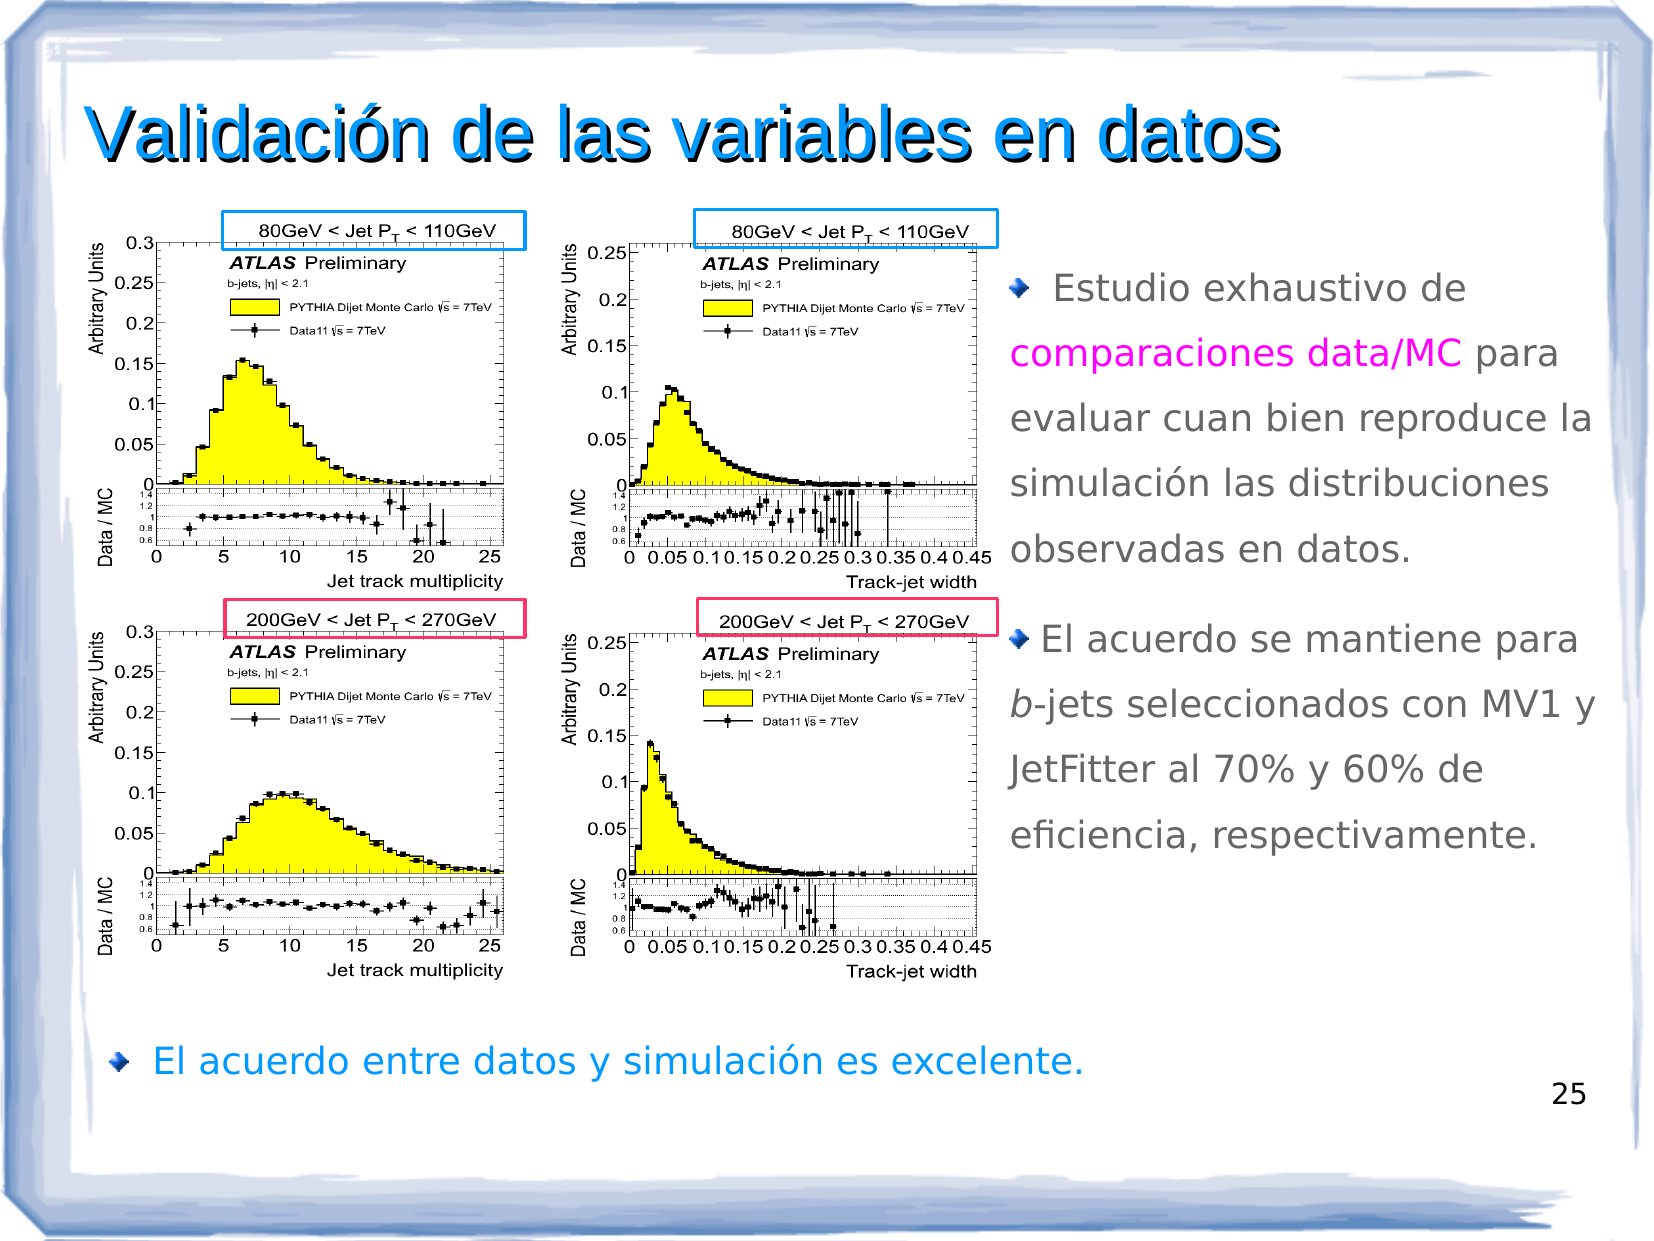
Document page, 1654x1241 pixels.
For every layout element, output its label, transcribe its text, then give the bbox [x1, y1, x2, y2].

text_box Estudio exhaustivo de comparaciones data/MC para evaluar cuan bien reproduce la simulación las distribuciones observadas en datos. El acuerdo se mantiene para b-jets seleccionados con MV1 y JetFitter al 70% y 60% de eficiencia, respectivamente. [994, 237, 1633, 843]
picture [0, 0, 1654, 1241]
title Validación de las variables en datos [83, 59, 1467, 206]
text_box El acuerdo entre datos y simulación es excelente. [94, 1032, 1408, 1163]
